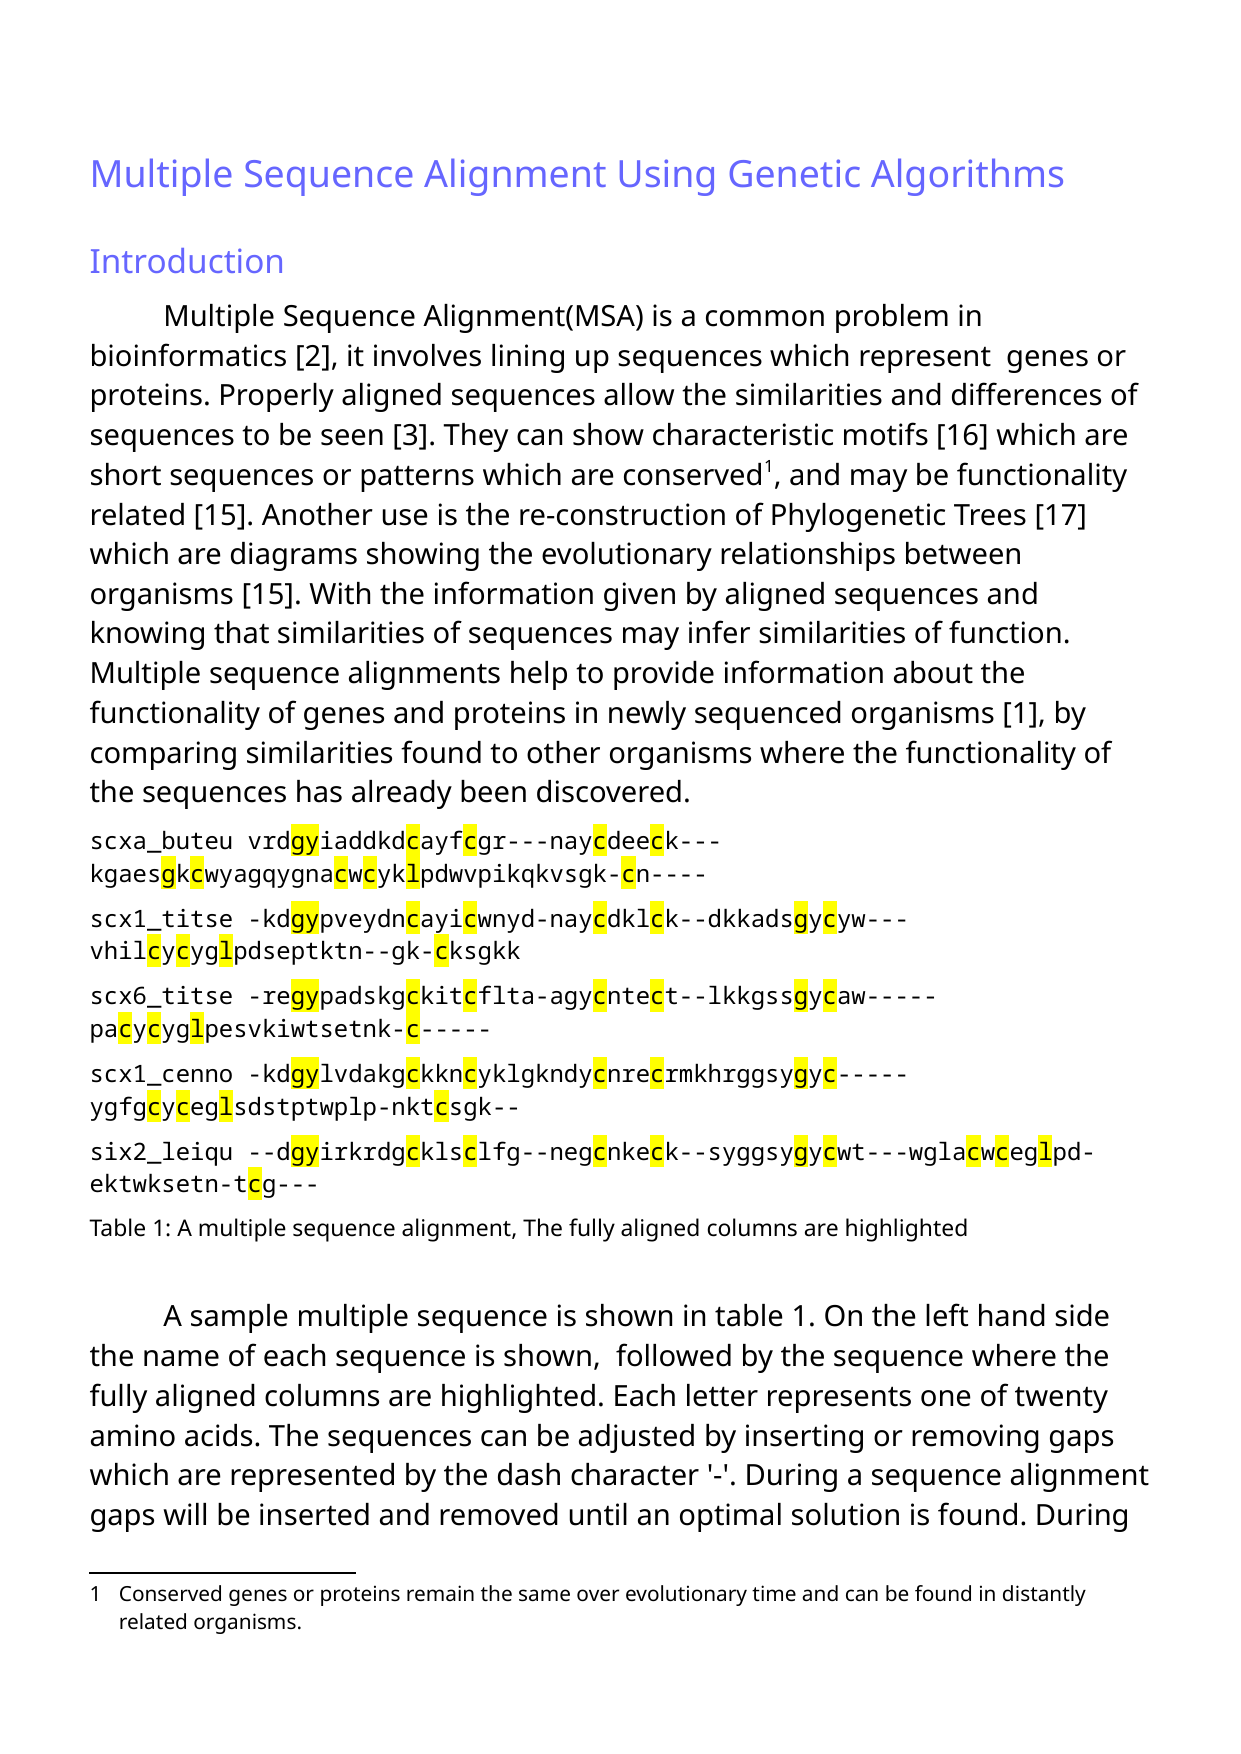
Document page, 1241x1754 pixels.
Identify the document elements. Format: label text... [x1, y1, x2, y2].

text Multiple Sequence Alignment(MSA) is a common problem in bioinformatics [2], it involves lining up sequences which represent genes or proteins. Properly aligned sequences allow the similarities and differences of sequences to be seen [3]. They can show characteristic motifs [16] which are short sequences or patterns which are conserved, and may be functionality related [15]. Another use is the re-construction of Phylogenetic Trees [17] which are diagrams showing the evolutionary relationships between organisms [15]. With the information given by aligned sequences and knowing that similarities of sequences may infer similarities of function. Multiple sequence alignments help to provide information about the functionality of genes and proteins in newly sequenced organisms [1], by comparing similarities found to other organisms where the functionality of the sequences has already been discovered. [89, 295, 1152, 811]
subtitle Multiple Sequence Alignment Using Genetic Algorithms [89, 143, 1152, 200]
text A sample multiple sequence is shown in table 1. On the left hand side the name of each sequence is shown, followed by the sequence where the fully aligned columns are highlighted. Each letter represents one of twenty amino acids. The sequences can be adjusted by inserting or removing gaps which are represented by the dash character '-'. During a sequence alignment gaps will be inserted and removed until an optimal solution is found. During [89, 1296, 1152, 1534]
subtitle Introduction [89, 237, 1152, 283]
table_cell Table 1: A multiple sequence alignment, The fully aligned columns are highlighted [89, 1212, 1152, 1243]
text Conserved genes or proteins remain the same over evolutionary time and can be found in distantly related organisms. [89, 1579, 1152, 1636]
table_header scxa_buteu vrdgyiaddkdcayfcgr---naycdeeck---kgaesgkcwyagqygnacwcyklpdwvpikqkvsgk-cn---- scx1_titse -kdgypveydncayicwnyd-naycdklck--dkkadsgycyw---vhilcycyglpdseptktn--gk-cksgkk scx6_titse -regypadskgckitcflta-agycntect--lkkgssgycaw-----pacycyglpesvkiwtsetnk-c----- scx1_cenno -kdgylvdakgckkncyklgkndycnrecrmkhrggsygyc-----ygfgcyceglsdstptwplp-nktcsgk-- six2_leiqu --dgyirkrdgcklsclfg--negcnkeck--syggsygycwt---wglacwceglpd-ektwksetn-tcg--- [89, 824, 1152, 1212]
